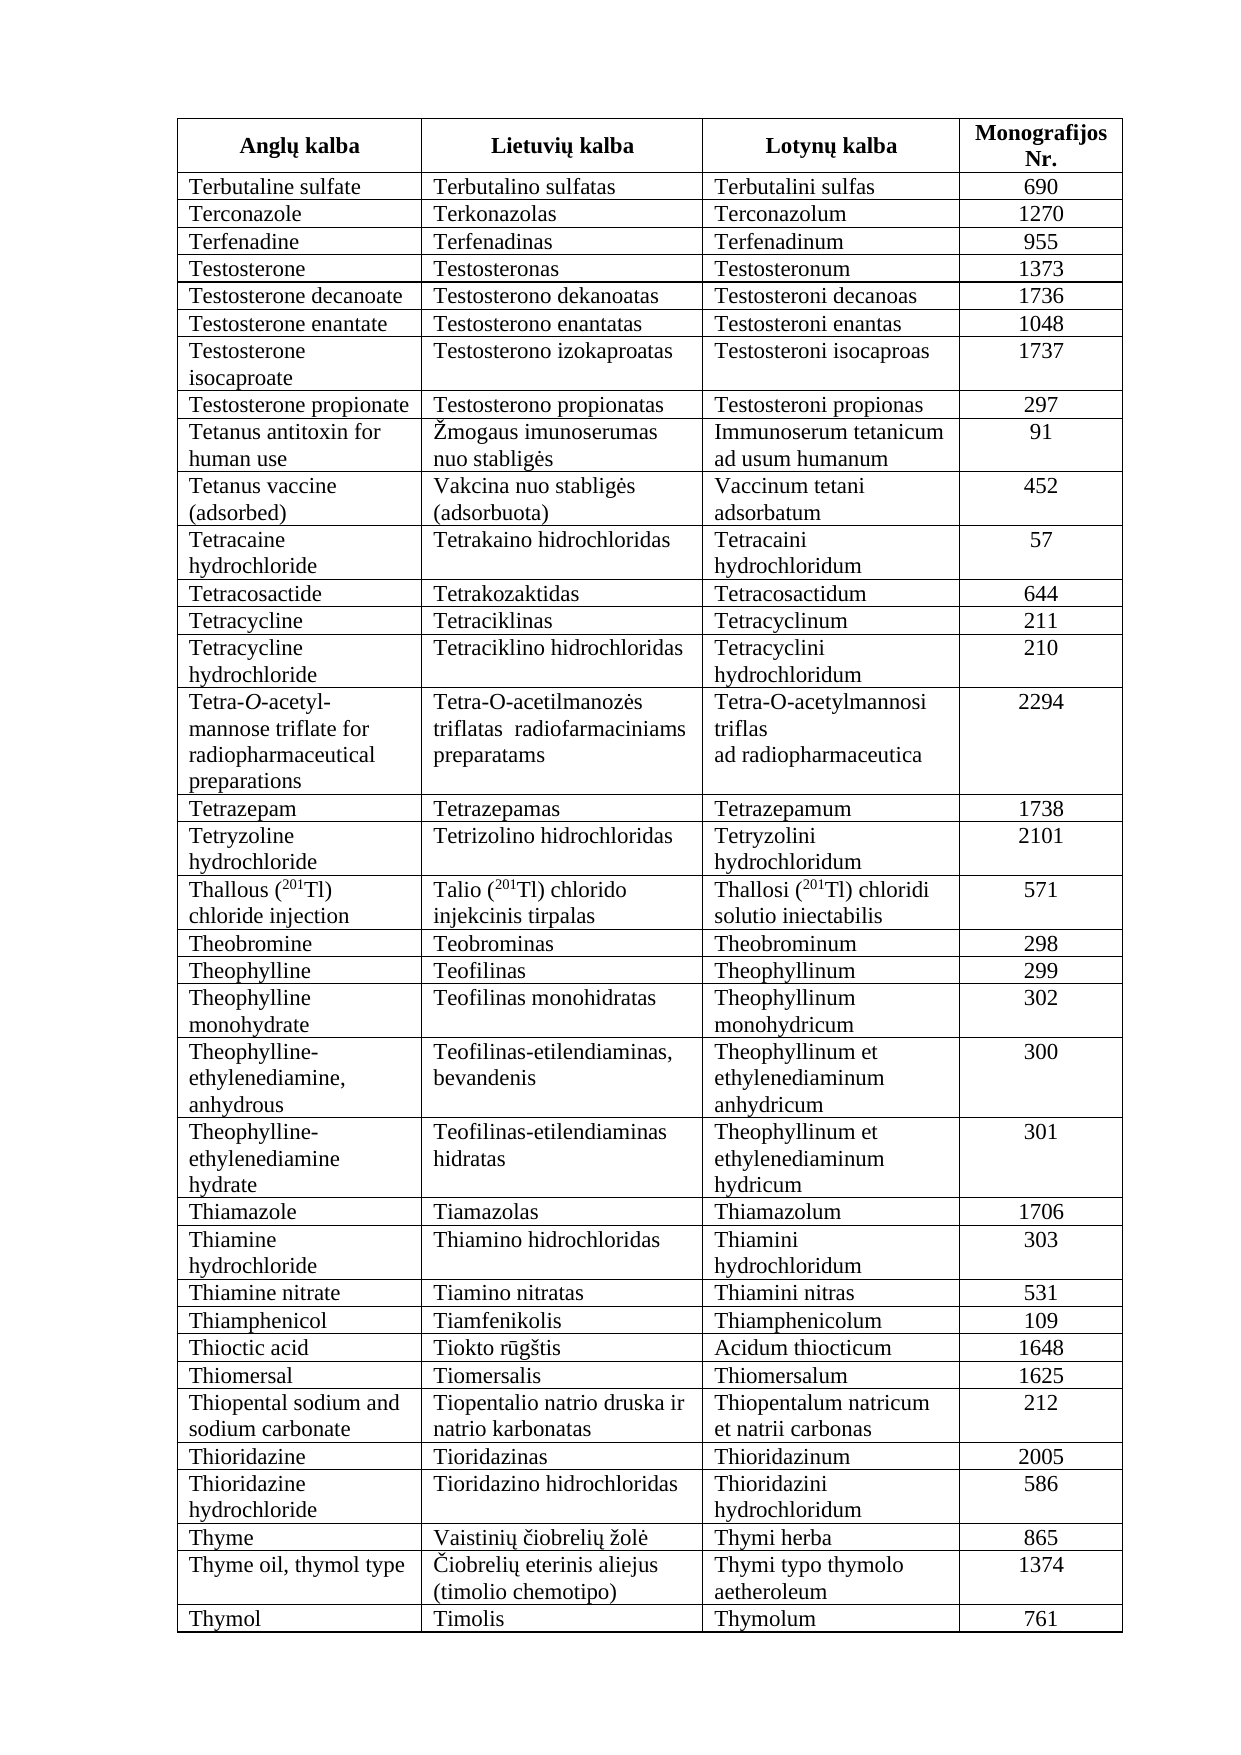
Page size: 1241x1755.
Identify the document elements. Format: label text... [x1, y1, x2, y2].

table_cell 57 [960, 526, 1122, 579]
table_cell Terfenadinum [703, 228, 959, 254]
table_cell Tioridazino hidrochloridas [422, 1470, 702, 1523]
table_cell Theophylline-ethylenediamine hydrate [178, 1118, 421, 1197]
table_cell 300 [960, 1038, 1122, 1117]
table_cell Thiopental sodium and sodium carbonate [178, 1389, 421, 1442]
table_cell Terconazolum [703, 200, 959, 227]
table_cell Terkonazolas [422, 200, 702, 227]
table_cell Tetracaini hydrochloridum [703, 526, 959, 579]
table_cell Tetracosactide [178, 580, 421, 606]
table_cell Thiamine hydrochloride [178, 1226, 421, 1278]
table_cell Teofilinas-etilendiaminas, bevandenis [422, 1038, 702, 1117]
table_cell 1048 [960, 310, 1122, 336]
table_cell Tioridazinas [422, 1443, 702, 1469]
table_cell Testosterono propionatas [422, 391, 702, 417]
table_header Lotynų kalba [703, 119, 959, 172]
table_cell Theophyllinum et ethylenediaminum anhydricum [703, 1038, 959, 1117]
table_cell Talio (201Tl) chlorido injekcinis tirpalas [422, 876, 702, 928]
table_header Anglų kalba [178, 119, 421, 172]
table_cell Tiamino nitratas [422, 1280, 702, 1306]
table_cell Testosteronas [422, 255, 702, 281]
table_cell Tetra-O-acetilmanozės triflatas radiofarmaciniams preparatams [422, 688, 702, 794]
table_cell Tetrazepam [178, 795, 421, 821]
table_cell 1738 [960, 795, 1122, 821]
table_cell Thiomersal [178, 1362, 421, 1388]
table_cell 299 [960, 957, 1122, 983]
table_cell Thioridazine hydrochloride [178, 1470, 421, 1523]
table_cell Theophyllinum [703, 957, 959, 983]
table_cell Testosterone propionate [178, 391, 421, 417]
table_cell Tetrazepamas [422, 795, 702, 821]
table_cell 210 [960, 635, 1122, 687]
table_cell Tetracycline hydrochloride [178, 635, 421, 687]
table_cell 1270 [960, 200, 1122, 227]
table_cell Theophylline monohydrate [178, 984, 421, 1037]
table_cell 452 [960, 472, 1122, 525]
table_cell Testosterono enantatas [422, 310, 702, 336]
table_cell Testosterone enantate [178, 310, 421, 336]
table_cell Tetrakozaktidas [422, 580, 702, 606]
table_cell 865 [960, 1524, 1122, 1550]
table_cell Terconazole [178, 200, 421, 227]
table_cell Theophylline [178, 957, 421, 983]
table_cell Teofilinas monohidratas [422, 984, 702, 1037]
table_cell Theophyllinum et ethylenediaminum hydricum [703, 1118, 959, 1197]
table_cell 531 [960, 1280, 1122, 1306]
table_cell Vaccinum tetani adsorbatum [703, 472, 959, 525]
table_cell Thioctic acid [178, 1334, 421, 1361]
table_cell 91 [960, 419, 1122, 471]
table_cell 109 [960, 1307, 1122, 1333]
table_cell Testosteroni decanoas [703, 283, 959, 309]
table_cell Tetra-O-acetyl-mannose triflate for radiopharmaceutical preparations [178, 688, 421, 794]
table_cell Terfenadine [178, 228, 421, 254]
table_cell 1648 [960, 1334, 1122, 1361]
table_cell 1736 [960, 283, 1122, 309]
table_cell Tiomersalis [422, 1362, 702, 1388]
table_cell Tetraciklino hidrochloridas [422, 635, 702, 687]
table_cell Timolis [422, 1605, 702, 1631]
table_cell Tiopentalio natrio druska ir natrio karbonatas [422, 1389, 702, 1442]
table_cell Immunoserum tetanicum ad usum humanum [703, 419, 959, 471]
table_cell Tetracosactidum [703, 580, 959, 606]
table_cell Thiamine nitrate [178, 1280, 421, 1306]
table_cell Theophyllinum monohydricum [703, 984, 959, 1037]
table_cell Theobrominum [703, 930, 959, 956]
table_cell Čiobrelių eterinis aliejus (timolio chemotipo) [422, 1551, 702, 1604]
table_cell 302 [960, 984, 1122, 1037]
table_cell 644 [960, 580, 1122, 606]
table_cell 297 [960, 391, 1122, 417]
table_cell Acidum thiocticum [703, 1334, 959, 1361]
table_cell Theophylline-ethylenediamine, anhydrous [178, 1038, 421, 1117]
table_cell 301 [960, 1118, 1122, 1197]
table_cell Thioridazine [178, 1443, 421, 1469]
table_cell Thymol [178, 1605, 421, 1631]
table_cell Thioridazini hydrochloridum [703, 1470, 959, 1523]
table_cell Tetrazepamum [703, 795, 959, 821]
table_cell Vakcina nuo stabligės (adsorbuota) [422, 472, 702, 525]
table_cell Tetracyclinum [703, 607, 959, 633]
table_cell Thiamazolum [703, 1198, 959, 1225]
table_cell Thymi herba [703, 1524, 959, 1550]
table_cell 690 [960, 173, 1122, 199]
table_cell Tiamfenikolis [422, 1307, 702, 1333]
table_cell Testosterone isocaproate [178, 337, 421, 390]
table_cell Tetryzolini hydrochloridum [703, 822, 959, 875]
table_cell Thiamino hidrochloridas [422, 1226, 702, 1278]
table_cell Testosteroni isocaproas [703, 337, 959, 390]
table_cell 298 [960, 930, 1122, 956]
table_cell Thymolum [703, 1605, 959, 1631]
table_cell Tiamazolas [422, 1198, 702, 1225]
table_cell 955 [960, 228, 1122, 254]
table_cell Tetanus vaccine (adsorbed) [178, 472, 421, 525]
table_cell Thiamini nitras [703, 1280, 959, 1306]
table_cell Thiamini hydrochloridum [703, 1226, 959, 1278]
table_cell Vaistinių čiobrelių žolė [422, 1524, 702, 1550]
table_cell Testosterone decanoate [178, 283, 421, 309]
table_cell Tiokto rūgštis [422, 1334, 702, 1361]
table_cell 2294 [960, 688, 1122, 794]
table_cell 1625 [960, 1362, 1122, 1388]
table_cell 211 [960, 607, 1122, 633]
table_cell Teofilinas-etilendiaminas hidratas [422, 1118, 702, 1197]
table_cell Tetrizolino hidrochloridas [422, 822, 702, 875]
table_cell 212 [960, 1389, 1122, 1442]
table_cell Theobromine [178, 930, 421, 956]
table_cell Thiamphenicol [178, 1307, 421, 1333]
table_cell Teobrominas [422, 930, 702, 956]
table_cell 1373 [960, 255, 1122, 281]
table_cell Testosteroni enantas [703, 310, 959, 336]
table_cell Tetra-O-acetylmannosi triflas ad radiopharmaceutica [703, 688, 959, 794]
table_cell Testosteroni propionas [703, 391, 959, 417]
table_cell Thiamphenicolum [703, 1307, 959, 1333]
table_cell Tetraciklinas [422, 607, 702, 633]
table_cell Thyme [178, 1524, 421, 1550]
table_cell Thymi typo thymolo aetheroleum [703, 1551, 959, 1604]
table_cell Tetracycline [178, 607, 421, 633]
table_cell Thyme oil, thymol type [178, 1551, 421, 1604]
table_cell Teofilinas [422, 957, 702, 983]
table_cell Terbutaline sulfate [178, 173, 421, 199]
table_cell Terfenadinas [422, 228, 702, 254]
table_header Monografijos Nr. [960, 119, 1122, 172]
table_cell Tetracyclini hydrochloridum [703, 635, 959, 687]
table_header Lietuvių kalba [422, 119, 702, 172]
table_cell 303 [960, 1226, 1122, 1278]
table_cell Testosterone [178, 255, 421, 281]
table_cell Thallous (201Tl) chloride injection [178, 876, 421, 928]
table_cell Tetanus antitoxin for human use [178, 419, 421, 471]
table_cell Tetrakaino hidrochloridas [422, 526, 702, 579]
table_cell Thioridazinum [703, 1443, 959, 1469]
table_cell 571 [960, 876, 1122, 928]
table_cell Thiamazole [178, 1198, 421, 1225]
table_cell Thiopentalum natricum et natrii carbonas [703, 1389, 959, 1442]
table_cell 1737 [960, 337, 1122, 390]
table_cell 2005 [960, 1443, 1122, 1469]
table_cell Testosteronum [703, 255, 959, 281]
table_cell Testosterono izokaproatas [422, 337, 702, 390]
table_cell Tetracaine hydrochloride [178, 526, 421, 579]
table_cell 1706 [960, 1198, 1122, 1225]
table_cell Terbutalini sulfas [703, 173, 959, 199]
table_cell 1374 [960, 1551, 1122, 1604]
table_cell Terbutalino sulfatas [422, 173, 702, 199]
table_cell Testosterono dekanoatas [422, 283, 702, 309]
table_cell Žmogaus imunoserumas nuo stabligės [422, 419, 702, 471]
table_cell 586 [960, 1470, 1122, 1523]
table_cell Tetryzoline hydrochloride [178, 822, 421, 875]
table_cell 761 [960, 1605, 1122, 1631]
table_cell 2101 [960, 822, 1122, 875]
table_cell Thiomersalum [703, 1362, 959, 1388]
table_cell Thallosi (201Tl) chloridi solutio iniectabilis [703, 876, 959, 928]
